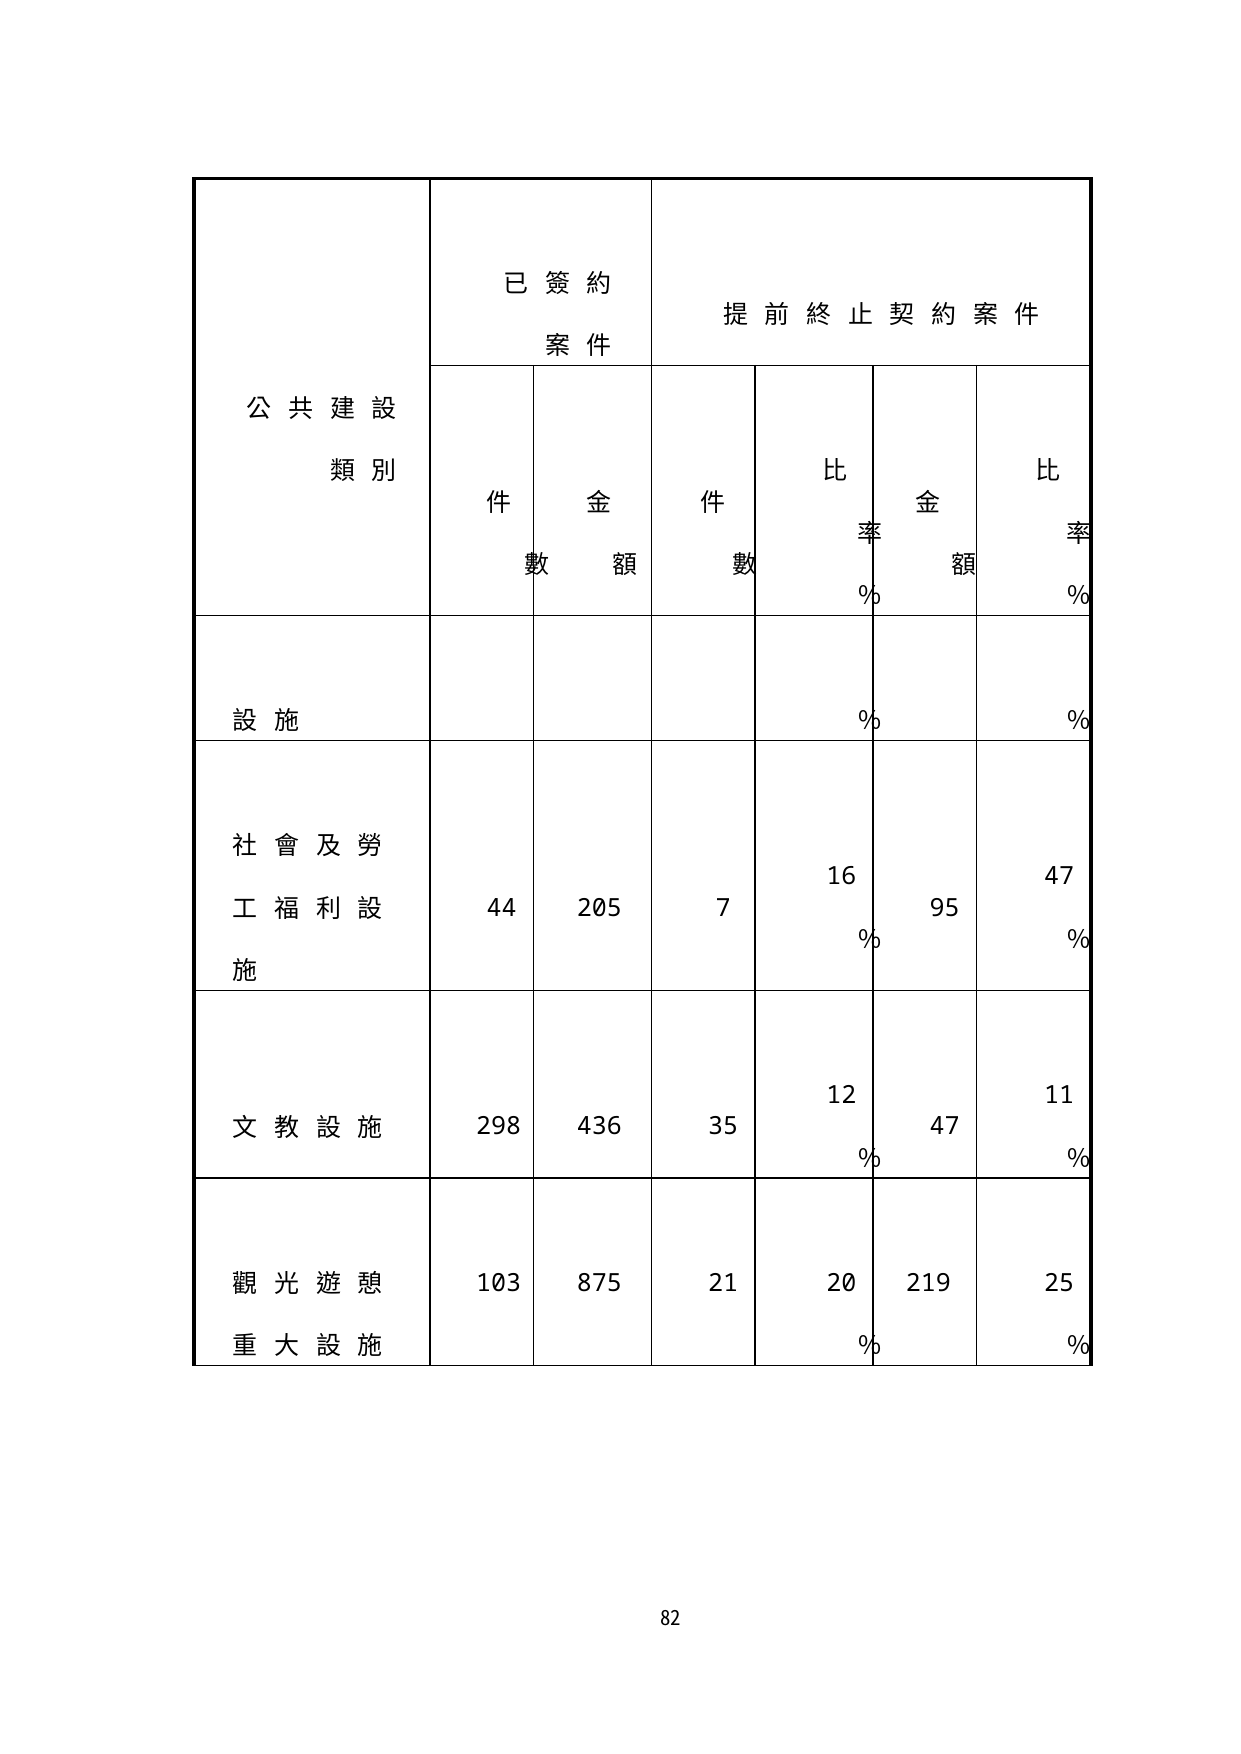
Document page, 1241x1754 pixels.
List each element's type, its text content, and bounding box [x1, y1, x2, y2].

table_cell 金額 [874, 366, 976, 615]
table_cell 298 [431, 991, 533, 1177]
table_cell 7％ [756, 616, 872, 740]
table_cell 比率％ [756, 366, 872, 615]
table_cell 205 [534, 741, 651, 990]
table_cell 文教設施 [196, 991, 429, 1177]
table_cell 875 [534, 1179, 651, 1365]
table_cell 7 [652, 741, 754, 990]
table_cell 21 [652, 1179, 754, 1365]
table_cell 219 [874, 1179, 976, 1365]
table_cell 金額 [534, 366, 651, 615]
table_cell 35 [652, 991, 754, 1177]
table_cell 觀光遊憩重大設施 [196, 1179, 429, 1365]
table_cell 25％ [977, 1179, 1089, 1365]
table_cell 103 [431, 1179, 533, 1365]
table_cell ％ [977, 616, 1089, 740]
table_cell 47％ [977, 741, 1089, 990]
table_header 公共建設類別 [196, 180, 429, 615]
table_cell 設施 [196, 616, 429, 740]
table_header 提前終止契約案件 [652, 180, 1089, 365]
table_cell 20％ [756, 1179, 872, 1365]
table_cell 47 [874, 991, 976, 1177]
table_cell 44 [431, 741, 533, 990]
table_cell 件數 [431, 366, 533, 615]
table_cell 436 [534, 991, 651, 1177]
table_cell 比率％ [977, 366, 1089, 615]
table_cell 件數 [652, 366, 754, 615]
table_cell [534, 616, 651, 740]
table_cell 95 [874, 741, 976, 990]
table_cell 16％ [756, 741, 872, 990]
table_cell 11％ [977, 991, 1089, 1177]
table_cell [652, 616, 754, 740]
table_cell 4 [874, 616, 976, 740]
table_header 已簽約案件 [431, 180, 651, 365]
table_cell 12％ [756, 991, 872, 1177]
table_cell 社會及勞工福利設施 [196, 741, 429, 990]
table_cell [431, 616, 533, 740]
